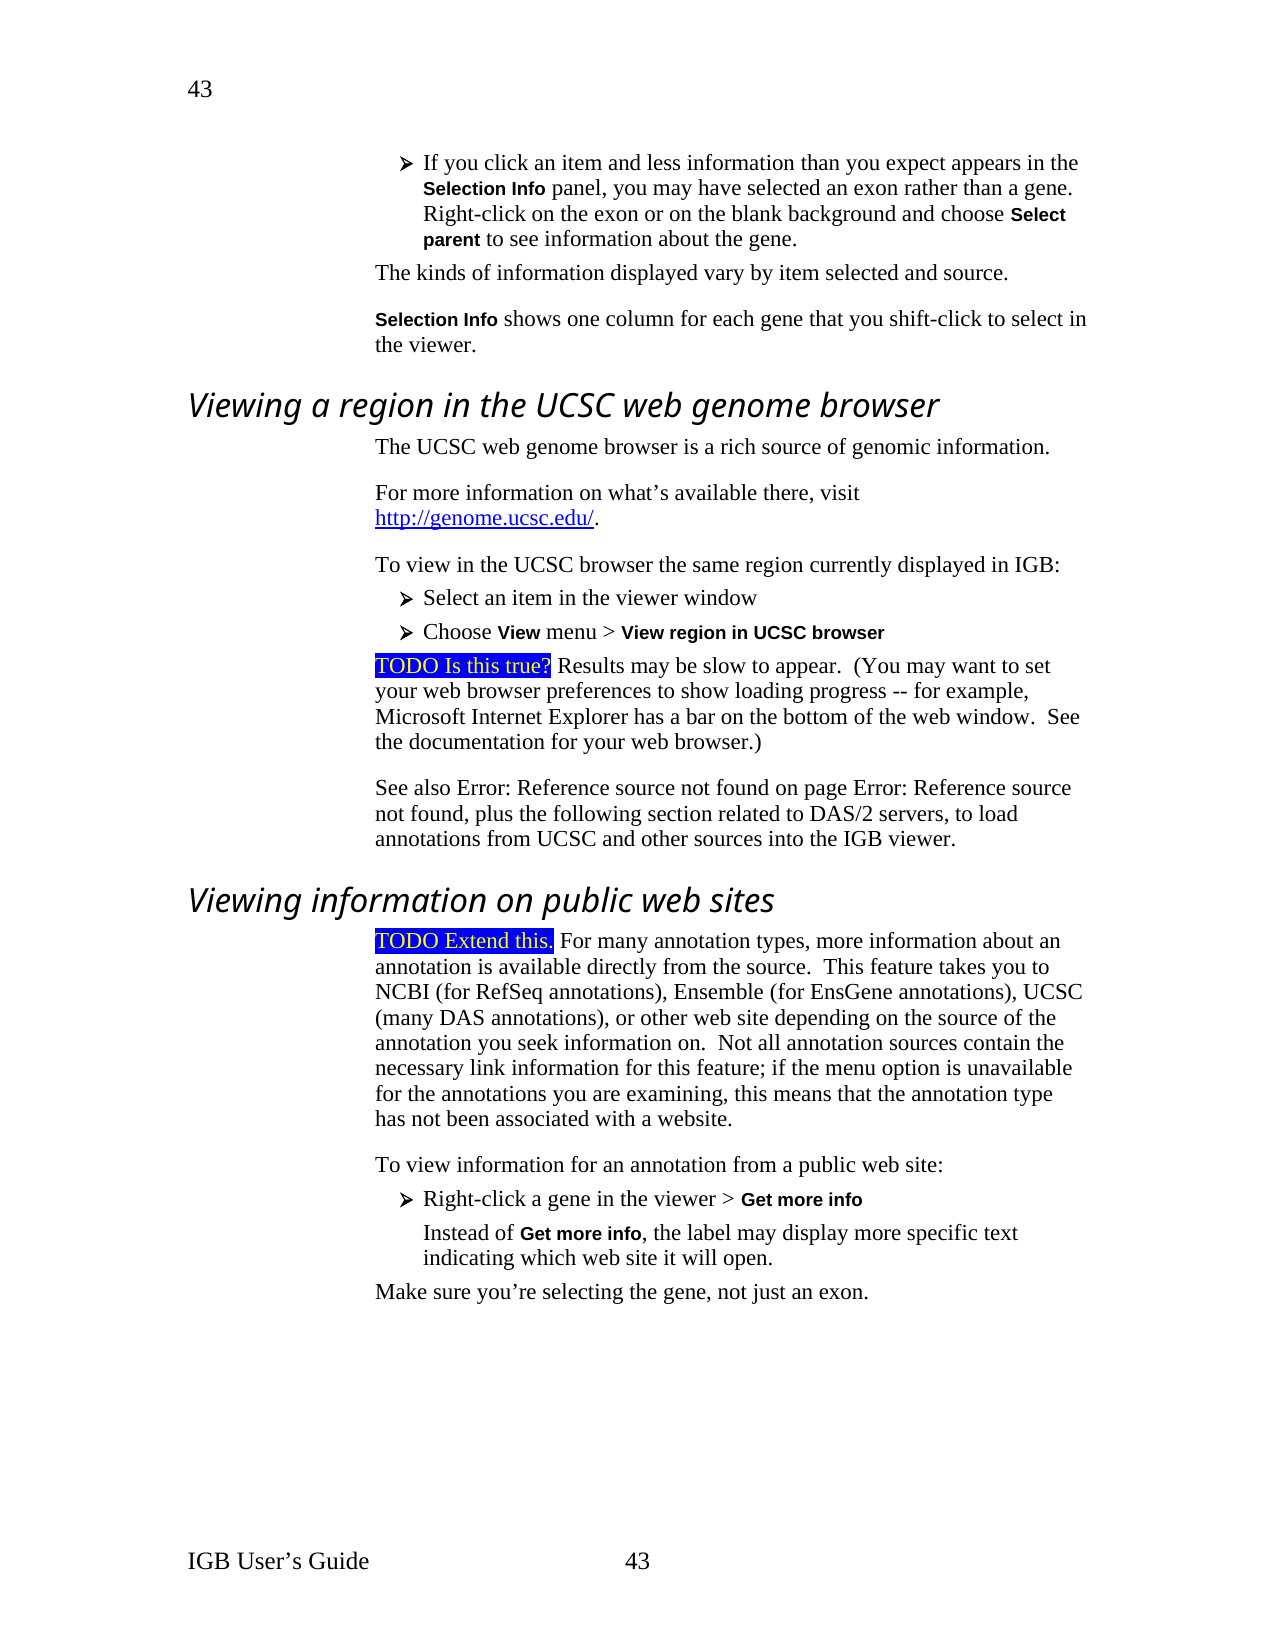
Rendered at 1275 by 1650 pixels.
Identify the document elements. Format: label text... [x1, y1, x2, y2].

text To view in the UCSC browser the same region currently displayed in IGB: [375, 552, 1087, 577]
text Make sure you’re selecting the gene, not just an exon. [375, 1279, 1087, 1304]
text The kinds of information displayed vary by item selected and source. [375, 260, 1087, 285]
text TODO Extend this. For many annotation types, more information about an annotation is available directly from the source. This feature takes you to NCBI (for RefSeq annotations), Ensemble (for EnsGene annotations), UCSC (many DAS annotations), or other web site depending on the source of the annotation you seek information on. Not all annotation sources contain the necessary link information for this feature; if the menu option is unavailable for the annotations you are examining, this means that the annotation type has not been associated with a website. [375, 928, 1087, 1132]
list Choose View menu > View region in UCSC browser [399, 619, 1087, 644]
text TODO Is this true? Results may be slow to appear. (You may want to set your web browser preferences to show loading progress -- for example, Microsoft Internet Explorer has a bar on the bottom of the web window. See the documentation for your web browser.) [375, 653, 1087, 754]
list If you click an item and less information than you expect appears in the Selection Info panel, you may have selected an exon rather than a gene. Right-click on the exon or on the blank background and choose Select parent to see information about the gene. [399, 150, 1087, 252]
text See also on page , plus the following section related to DAS/2 servers, to load annotations from UCSC and other sources into the IGB viewer. [375, 775, 1087, 852]
subtitle Viewing information on public web sites [187, 877, 1087, 922]
text The UCSC web genome browser is a rich source of genomic information. [375, 434, 1087, 459]
subtitle Viewing a region in the UCSC web genome browser [187, 382, 1087, 427]
list Instead of Get more info, the label may display more specific text indicating which web site it will open. [399, 1220, 1087, 1271]
text Selection Info shows one column for each gene that you shift-click to select in the viewer. [375, 306, 1087, 357]
text To view information for an annotation from a public web site: [375, 1152, 1087, 1178]
list Right-click a gene in the viewer > Get more info [399, 1186, 1087, 1212]
text For more information on what’s available there, visit http://genome.ucsc.edu/. [375, 480, 1087, 531]
list Select an item in the viewer window [399, 585, 1087, 611]
